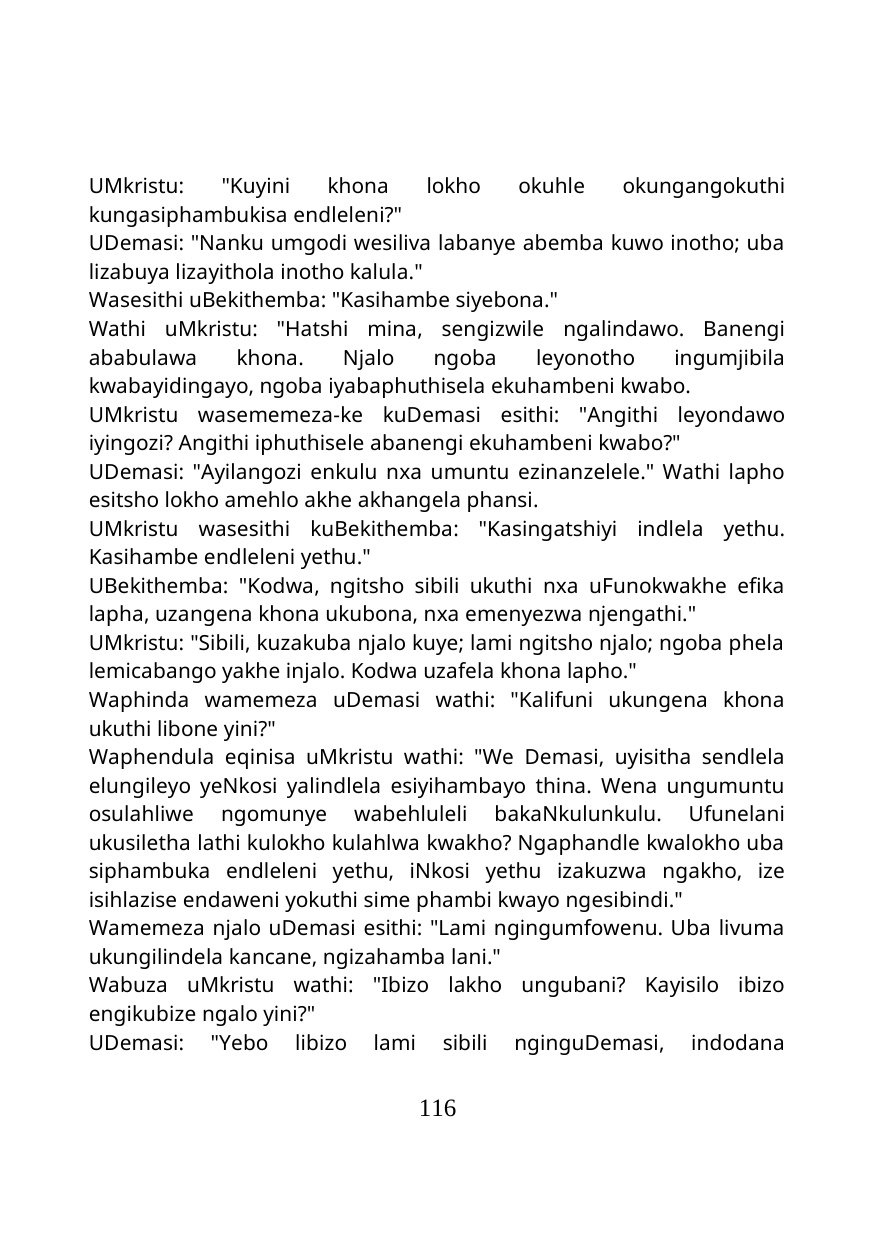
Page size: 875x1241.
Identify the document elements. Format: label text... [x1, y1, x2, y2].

text Waphinda wamemeza uDemasi wathi: "Kalifuni ukungena khona ukuthi libone yini?" [88, 685, 786, 742]
text UMkristu: "Kuyini khona lokho okuhle okungangokuthi kungasiphambukisa endleleni?" [88, 171, 786, 228]
text UDemasi: "Yebo libizo lami sibili nginguDemasi, indodana [88, 1027, 786, 1056]
text UMkristu wasesithi kuBekithemba: "Kasingatshiyi indlela yethu. Kasihambe endleleni yethu." [88, 514, 786, 571]
text UDemasi: "Nanku umgodi wesiliva labanye abemba kuwo inotho; uba lizabuya lizayithola inotho kalula." [88, 228, 786, 285]
text UMkristu wasememeza-ke kuDemasi esithi: "Angithi leyondawo iyingozi? Angithi iphuthisele abanengi ekuhambeni kwabo?" [88, 399, 786, 457]
text UDemasi: "Ayilangozi enkulu nxa umuntu ezinanzelele." Wathi lapho esitsho lokho amehlo akhe akhangela phansi. [88, 457, 786, 514]
text UMkristu: "Sibili, kuzakuba njalo kuye; lami ngitsho njalo; ngoba phela lemicabango yakhe injalo. Kodwa uzafela khona lapho." [88, 628, 786, 685]
text Waphendula eqinisa uMkristu wathi: "We Demasi, uyisitha sendlela elungileyo yeNkosi yalindlela esiyihambayo thina. Wena ungumuntu osulahliwe ngomunye wabehluleli bakaNkulunkulu. Ufunelani ukusiletha lathi kulokho kulahlwa kwakho? Ngaphandle kwalokho uba siphambuka endleleni yethu, iNkosi yethu izakuzwa ngakho, ize isihlazise endaweni yokuthi sime phambi kwayo ngesibindi." [88, 742, 786, 913]
text Wabuza uMkristu wathi: "Ibizo lakho ungubani? Kayisilo ibizo engikubize ngalo yini?" [88, 970, 786, 1027]
text Wasesithi uBekithemba: "Kasihambe siyebona." [88, 285, 786, 314]
text Wamemeza njalo uDemasi esithi: "Lami ngingumfowenu. Uba livuma ukungilindela kancane, ngizahamba lani." [88, 913, 786, 970]
text UBekithemba: "Kodwa, ngitsho sibili ukuthi nxa uFunokwakhe efika lapha, uzangena khona ukubona, nxa emenyezwa njengathi." [88, 571, 786, 628]
text Wathi uMkristu: "Hatshi mina, sengizwile ngalindawo. Banengi ababulawa khona. Njalo ngoba leyonotho ingumjibila kwabayidingayo, ngoba iyabaphuthisela ekuhambeni kwabo. [88, 314, 786, 399]
